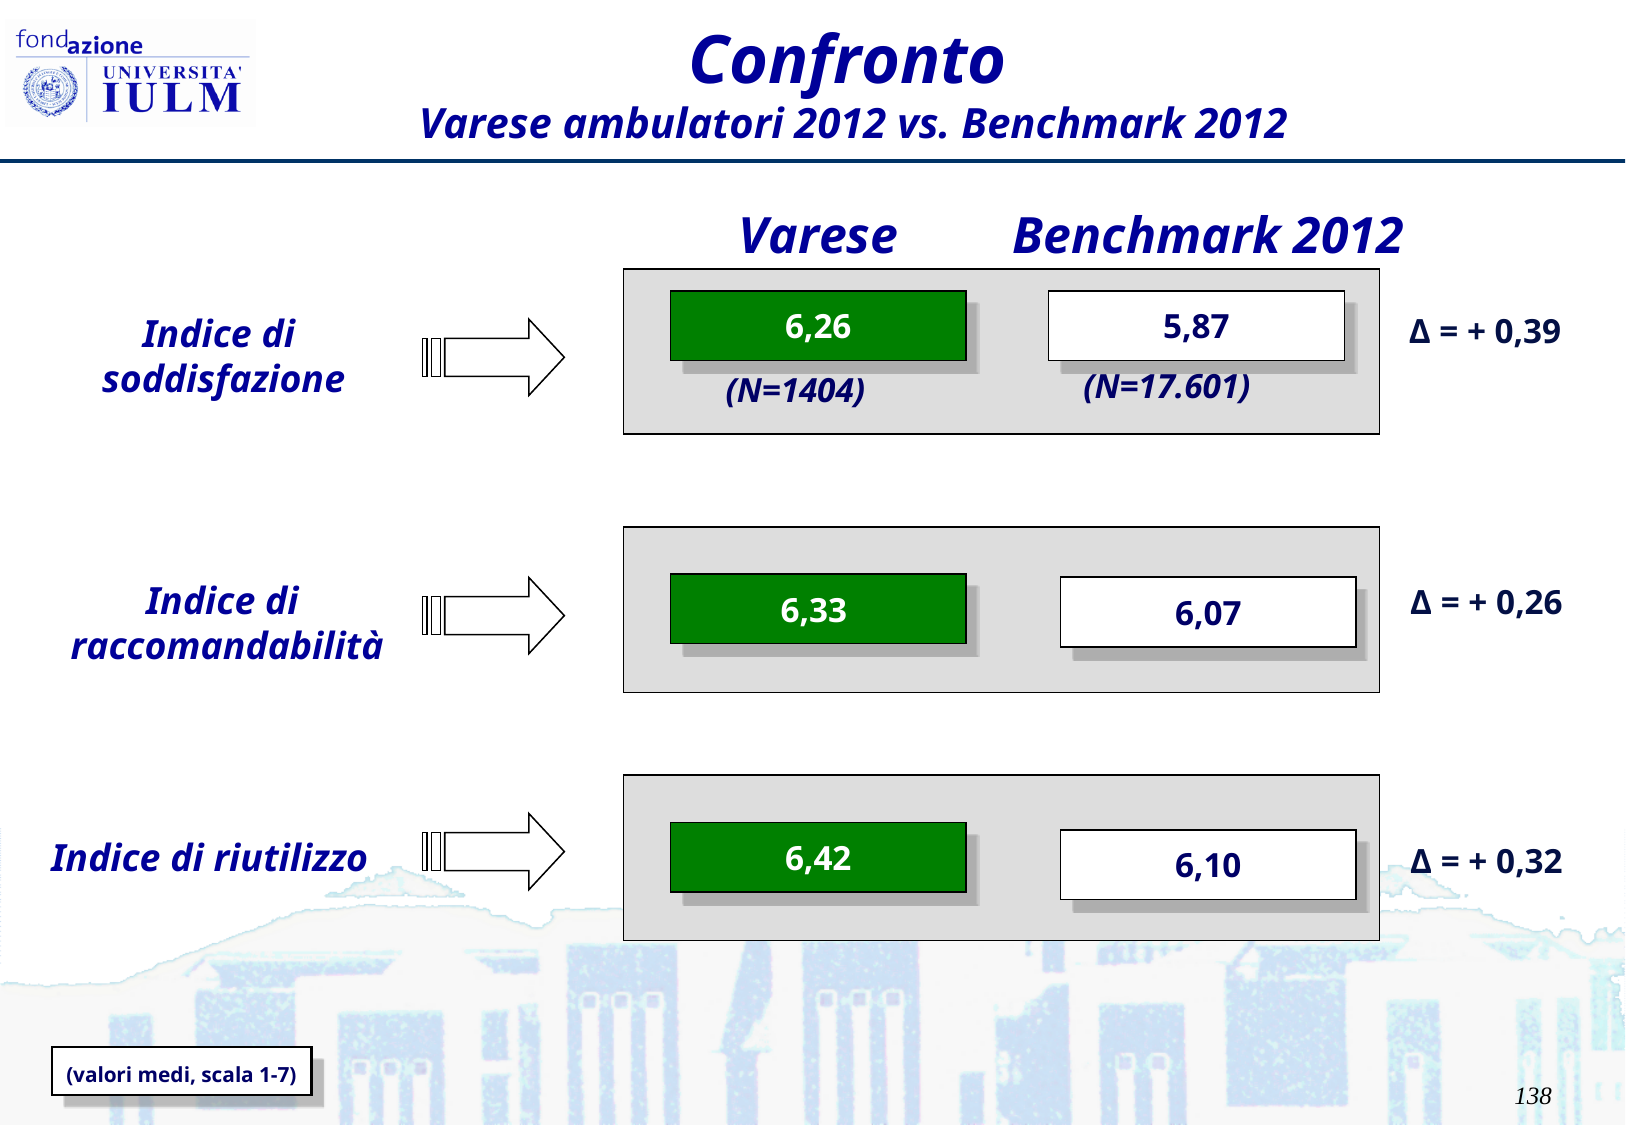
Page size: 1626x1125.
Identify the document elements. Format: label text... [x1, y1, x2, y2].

text_box 6,07 [1060, 577, 1357, 647]
text_box [623, 279, 1380, 435]
text_box 6,10 [1060, 829, 1356, 900]
text_box Confronto Varese ambulatori 2012 vs. Benchmark 2012 [304, 18, 1392, 144]
text_box Indice di soddisfazione [87, 302, 361, 408]
text_box Δ = + 0,26 [1395, 573, 1578, 629]
text_box 6,26 [670, 290, 967, 361]
text_box (N=1404) [710, 361, 880, 418]
picture [5, 19, 256, 127]
text_box [623, 774, 1380, 941]
text_box 6,33 [670, 574, 967, 644]
text_box [623, 527, 1380, 693]
text_box 6,42 [670, 822, 967, 892]
text_box Benchmark 2012 [1014, 189, 1439, 279]
text_box Indice di riutilizzo [36, 826, 384, 887]
text_box (valori medi, scala 1-7) [51, 1046, 312, 1095]
text_box Indice di raccomandabilità [55, 569, 399, 675]
text_box (N=17.601) [1068, 357, 1266, 414]
text_box 5,87 [1048, 290, 1345, 361]
text_box Varese [623, 189, 1014, 279]
text_box Δ = + 0,39 [1393, 302, 1577, 358]
text_box Δ = + 0,32 [1395, 833, 1578, 889]
